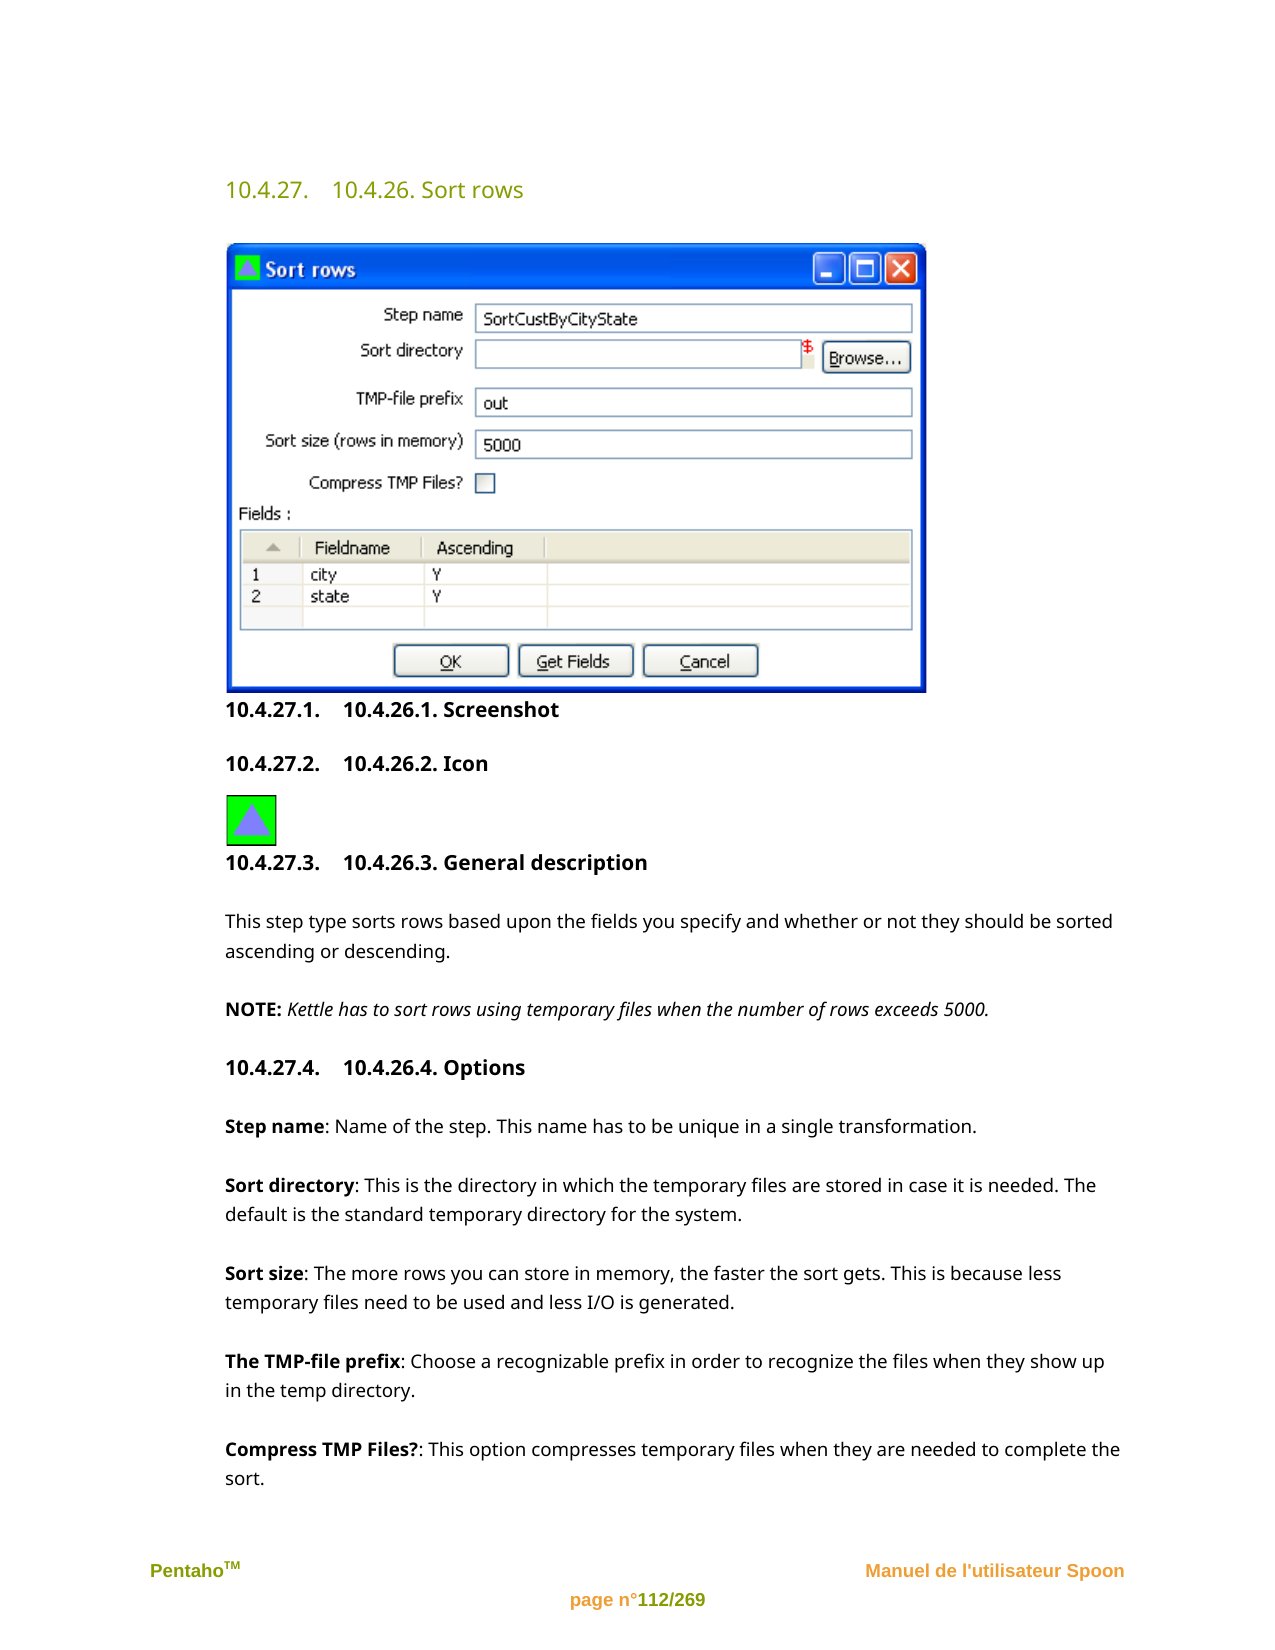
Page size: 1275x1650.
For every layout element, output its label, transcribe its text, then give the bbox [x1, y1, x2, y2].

subtitle 10.4.26.4. Options [225, 1052, 1125, 1081]
subtitle 10.4.26.2. Icon [225, 748, 1125, 777]
text NOTE: Kettle has to sort rows using temporary files when the number of rows exceeds 5000. [225, 993, 1125, 1022]
subtitle 10.4.26.3. General description [225, 794, 1125, 876]
subtitle 10.4.26.1. Screenshot [225, 229, 1125, 723]
text Compress TMP Files?: This option compresses temporary files when they are needed to complete the sort. [225, 1433, 1125, 1491]
subtitle 10.4.26. Sort rows [225, 175, 1125, 204]
picture [226, 795, 277, 846]
text The TMP-file prefix: Choose a recognizable prefix in order to recognize the files when they show up in the temp directory. [225, 1345, 1125, 1403]
picture [226, 243, 927, 693]
text This step type sorts rows based upon the fields you specify and whether or not they should be sorted ascending or descending. [225, 906, 1125, 964]
text Sort size: The more rows you can store in memory, the faster the sort gets. This is because less temporary files need to be used and less I/O is generated. [225, 1257, 1125, 1315]
text Step name: Name of the step. This name has to be unique in a single transformation. [225, 1111, 1125, 1140]
text Sort directory: This is the directory in which the temporary files are stored in case it is needed. The default is the standard temporary directory for the system. [225, 1169, 1125, 1228]
